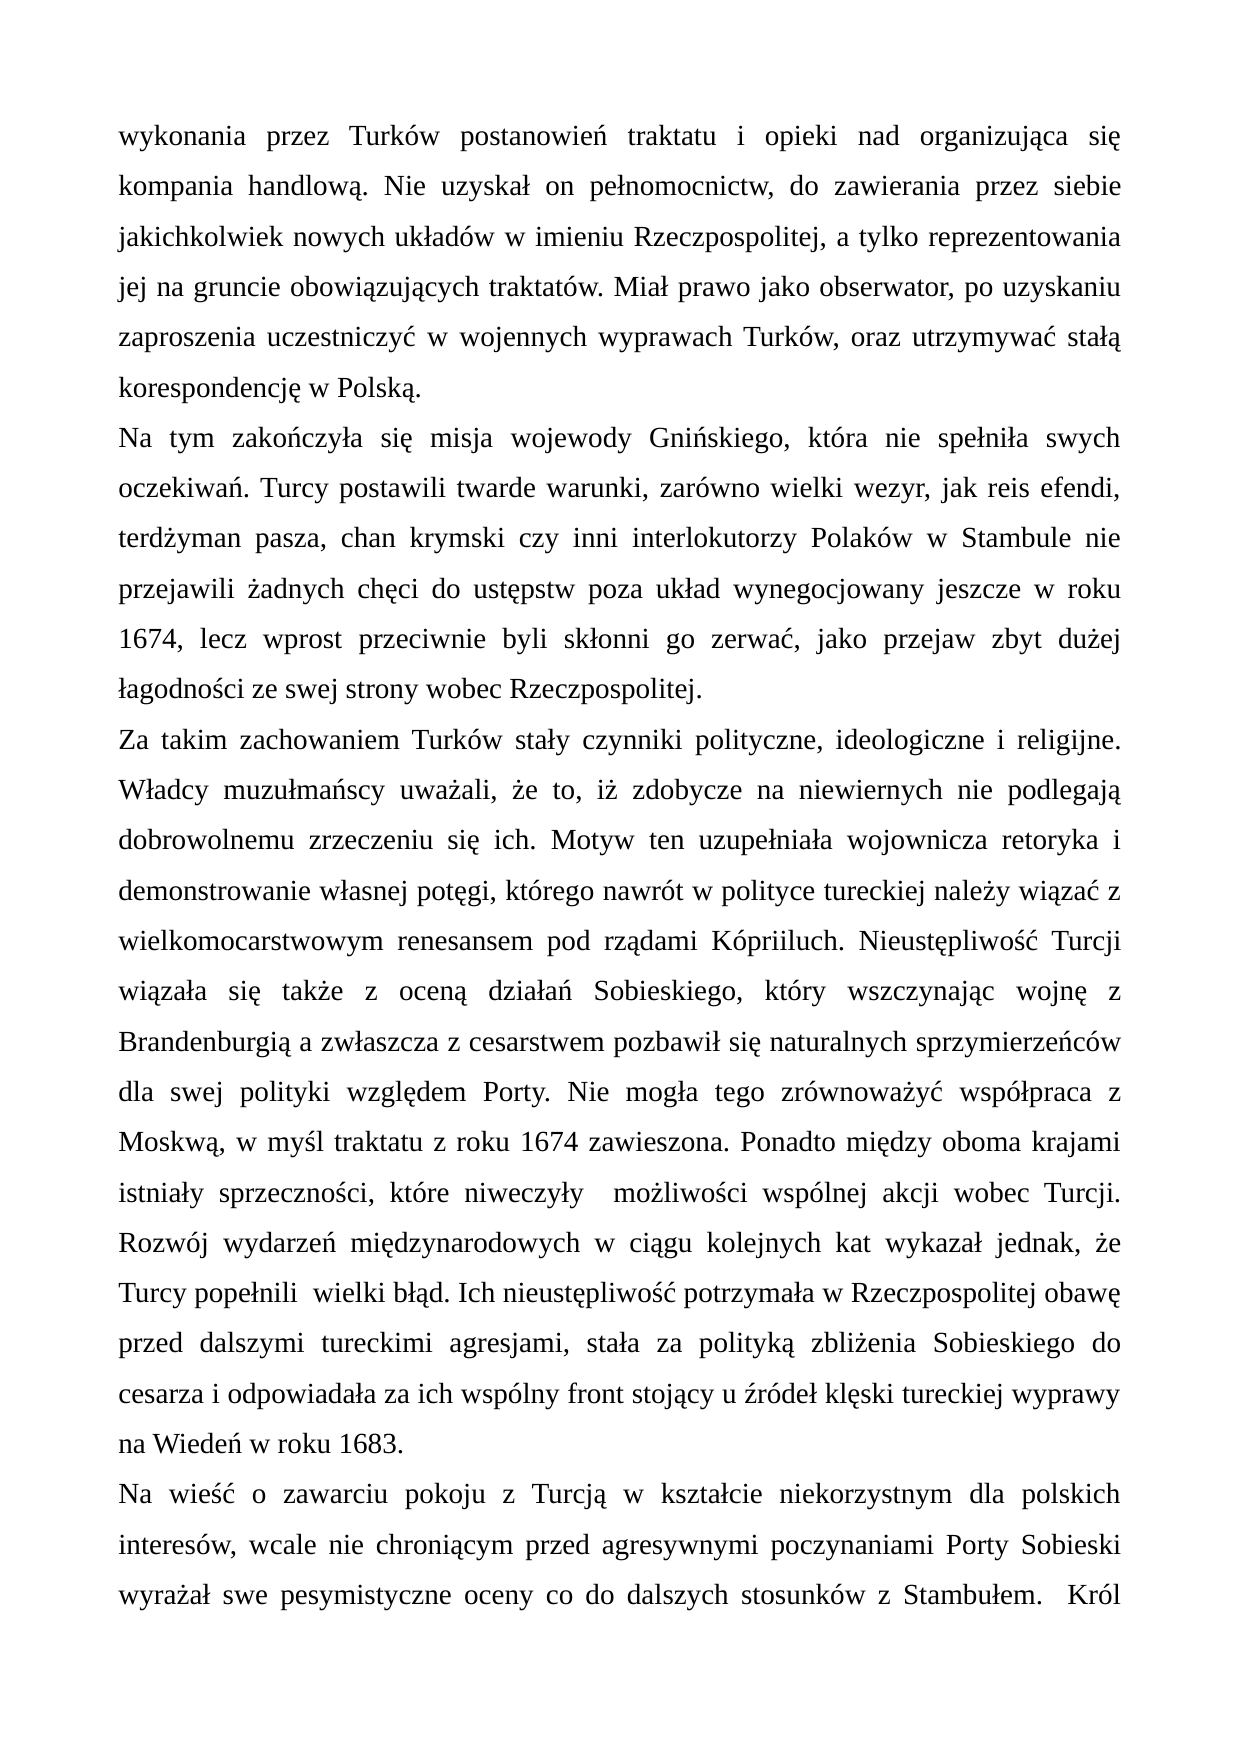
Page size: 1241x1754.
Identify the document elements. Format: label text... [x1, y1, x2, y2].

text Za takim zachowaniem Turków stały czynniki polityczne, ideologiczne i religijne. Władcy muzułmańscy uważali, że to, iż zdobycze na niewiernych nie podlegają dobrowolnemu zrzeczeniu się ich. Motyw ten uzupełniała wojownicza retoryka i demonstrowanie własnej potęgi, którego nawrót w polityce tureckiej należy wiązać z wielkomocarstwowym renesansem pod rządami Kópriiluch. Nieustępliwość Turcji wiązała się także z oceną działań Sobieskiego, który wszczynając wojnę z Brandenburgią a zwłaszcza z cesarstwem pozbawił się naturalnych sprzymierzeńców dla swej polityki względem Porty. Nie mogła tego zrównoważyć współpraca z Moskwą, w myśl traktatu z roku 1674 zawieszona. Ponadto między oboma krajami istniały sprzeczności, które niweczyły możliwości wspólnej akcji wobec Turcji. Rozwój wydarzeń międzynarodowych w ciągu kolejnych kat wykazał jednak, że Turcy popełnili wielki błąd. Ich nieustępliwość potrzymała w Rzeczpospolitej obawę przed dalszymi tureckimi agresjami, stała za polityką zbliżenia Sobieskiego do cesarza i odpowiadała za ich wspólny front stojący u źródeł klęski tureckiej wyprawy na Wiedeń w roku 1683. [118, 722, 1122, 1460]
text Na tym zakończyła się misja wojewody Gnińskiego, która nie spełniła swych oczekiwań. Turcy postawili twarde warunki, zarówno wielki wezyr, jak reis efendi, terdżyman pasza, chan krymski czy inni interlokutorzy Polaków w Stambule nie przejawili żadnych chęci do ustępstw poza układ wynegocjowany jeszcze w roku 1674, lecz wprost przeciwnie byli skłonni go zerwać, jako przejaw zbyt dużej łagodności ze swej strony wobec Rzeczpospolitej. [118, 420, 1122, 705]
text wykonania przez Turków postanowień traktatu i opieki nad organizująca się kompania handlową. Nie uzyskał on pełnomocnictw, do zawierania przez siebie jakichkolwiek nowych układów w imieniu Rzeczpospolitej, a tylko reprezentowania jej na gruncie obowiązujących traktatów. Miał prawo jako obserwator, po uzyskaniu zaproszenia uczestniczyć w wojennych wyprawach Turków, oraz utrzymywać stałą korespondencję w Polską. [118, 118, 1122, 403]
text Na wieść o zawarciu pokoju z Turcją w kształcie niekorzystnym dla polskich interesów, wcale nie chroniącym przed agresywnymi poczynaniami Porty Sobieski wyrażał swe pesymistyczne oceny co do dalszych stosunków z Stambułem. Król [118, 1477, 1122, 1611]
